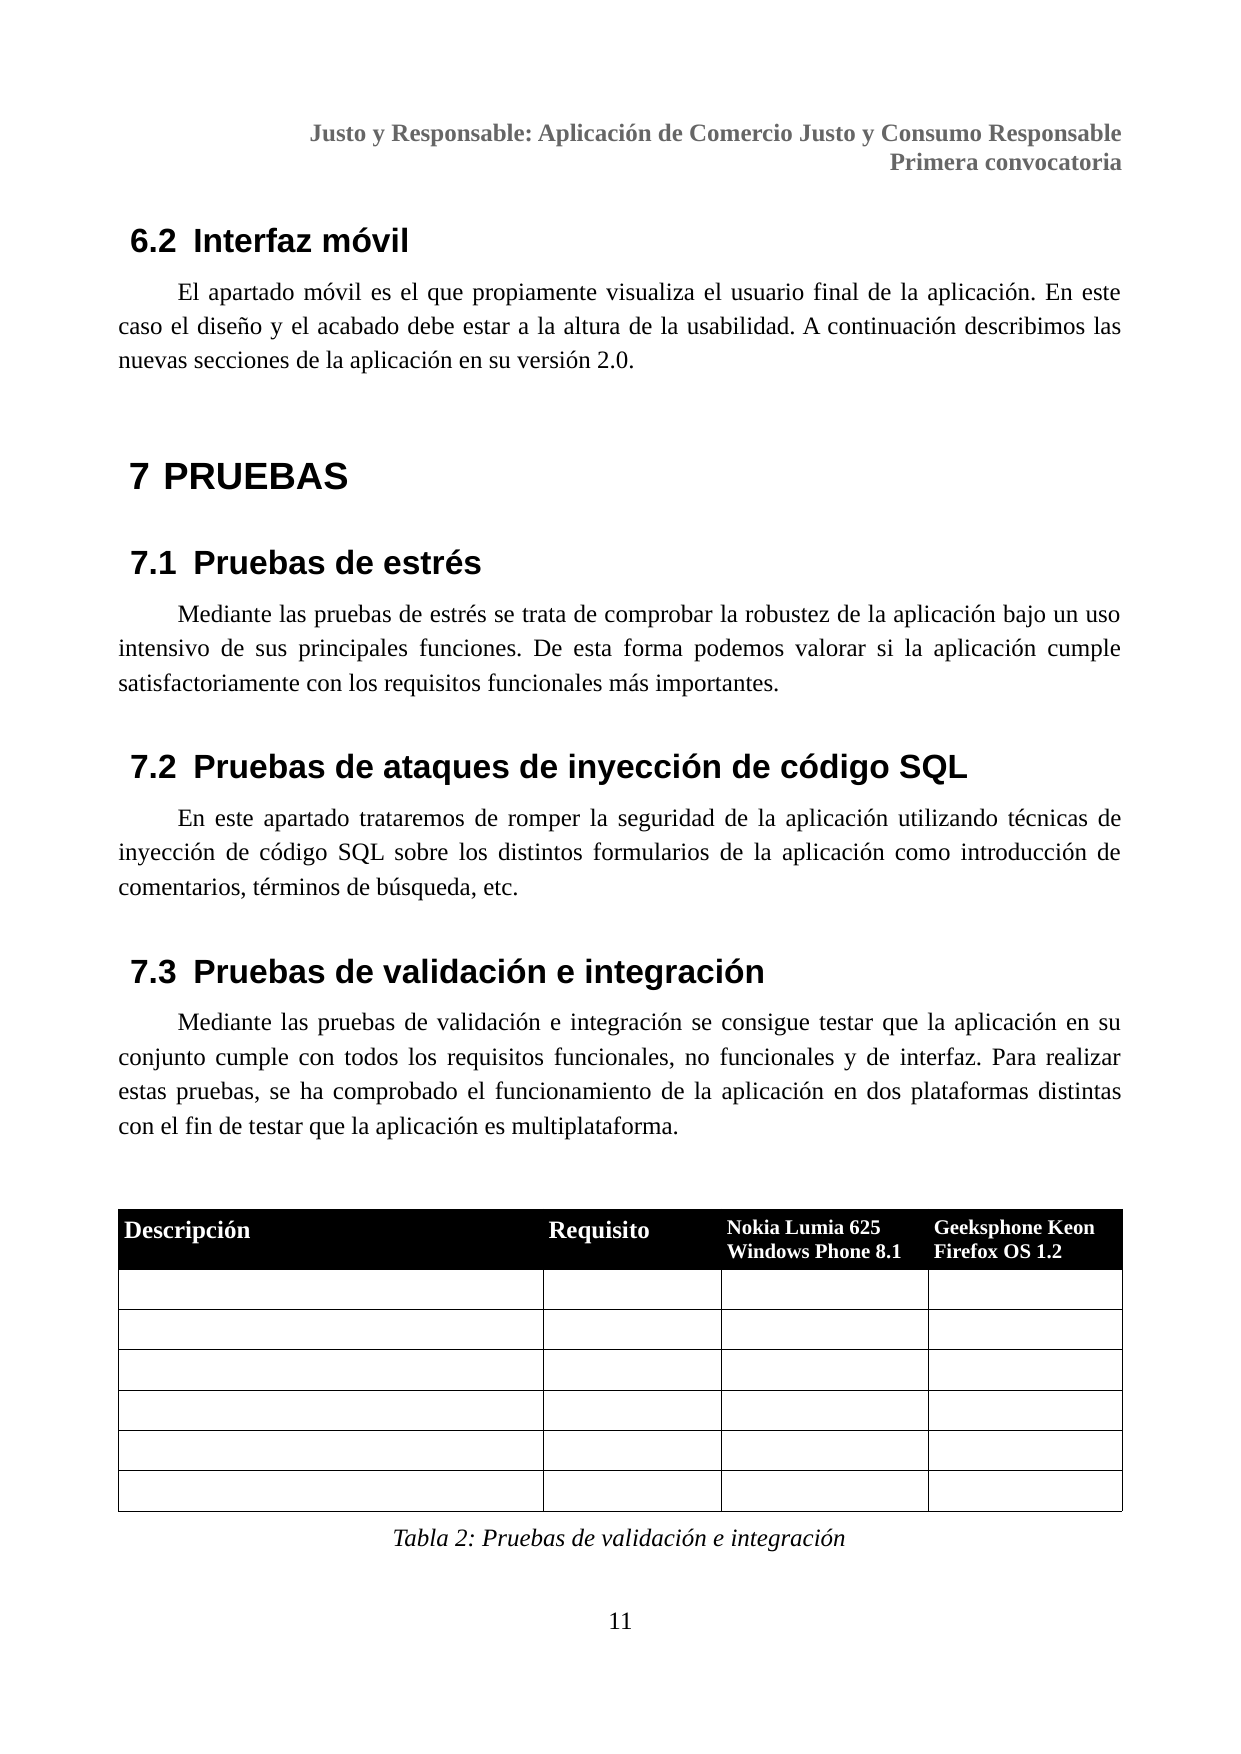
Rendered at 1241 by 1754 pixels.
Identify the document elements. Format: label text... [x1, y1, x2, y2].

table_cell [544, 1431, 721, 1470]
text Tabla 2: Pruebas de validación e integración [118, 1523, 1122, 1552]
table_cell [544, 1350, 721, 1389]
table_cell [544, 1310, 721, 1349]
subtitle Pruebas de validación e integración [121, 936, 1122, 995]
table_cell [929, 1471, 1122, 1511]
table_header Geeksphone Keon Firefox OS 1.2 [929, 1210, 1122, 1269]
table_cell [119, 1350, 543, 1389]
table_cell [544, 1471, 721, 1511]
table_cell [119, 1431, 543, 1470]
table_cell [722, 1310, 928, 1349]
subtitle Pruebas de ataques de inyección de código SQL [121, 732, 1122, 791]
table_header Requisito [544, 1210, 721, 1269]
table_cell [929, 1310, 1122, 1349]
table_cell [119, 1391, 543, 1430]
table_cell [544, 1391, 721, 1430]
table_cell [929, 1270, 1122, 1309]
table_cell [544, 1270, 721, 1309]
table_cell [119, 1310, 543, 1349]
text En este apartado trataremos de romper la seguridad de la aplicación utilizando técnicas de inyección de código SQL sobre los distintos formularios de la aplicación como introducción de comentarios, términos de búsqueda, etc. [118, 803, 1122, 901]
text El apartado móvil es el que propiamente visualiza el usuario final de la aplicación. En este caso el diseño y el acabado debe estar a la altura de la usabilidad. A continuación describimos las nuevas secciones de la aplicación en su versión 2.0. [118, 277, 1122, 374]
table_cell [722, 1471, 928, 1511]
table_cell [722, 1431, 928, 1470]
table_cell [929, 1431, 1122, 1470]
text Mediante las pruebas de estrés se trata de comprobar la robustez de la aplicación bajo un uso intensivo de sus principales funciones. De esta forma podemos valorar si la aplicación cumple satisfactoriamente con los requisitos funcionales más importantes. [118, 599, 1122, 696]
table_cell [929, 1391, 1122, 1430]
subtitle PRUEBAS [118, 454, 1122, 498]
subtitle Interfaz móvil [121, 205, 1122, 264]
table_cell [119, 1270, 543, 1309]
table_cell [722, 1350, 928, 1389]
text Mediante las pruebas de validación e integración se consigue testar que la aplicación en su conjunto cumple con todos los requisitos funcionales, no funcionales y de interfaz. Para realizar estas pruebas, se ha comprobado el funcionamiento de la aplicación en dos plataformas distintas con el fin de testar que la aplicación es multiplataforma. [118, 1007, 1122, 1139]
table_cell [722, 1391, 928, 1430]
table_cell [722, 1270, 928, 1309]
table_cell [119, 1471, 543, 1511]
table_header Nokia Lumia 625 Windows Phone 8.1 [722, 1210, 928, 1269]
table_header Descripción [119, 1210, 543, 1269]
subtitle Pruebas de estrés [121, 527, 1122, 586]
table_cell [929, 1350, 1122, 1389]
